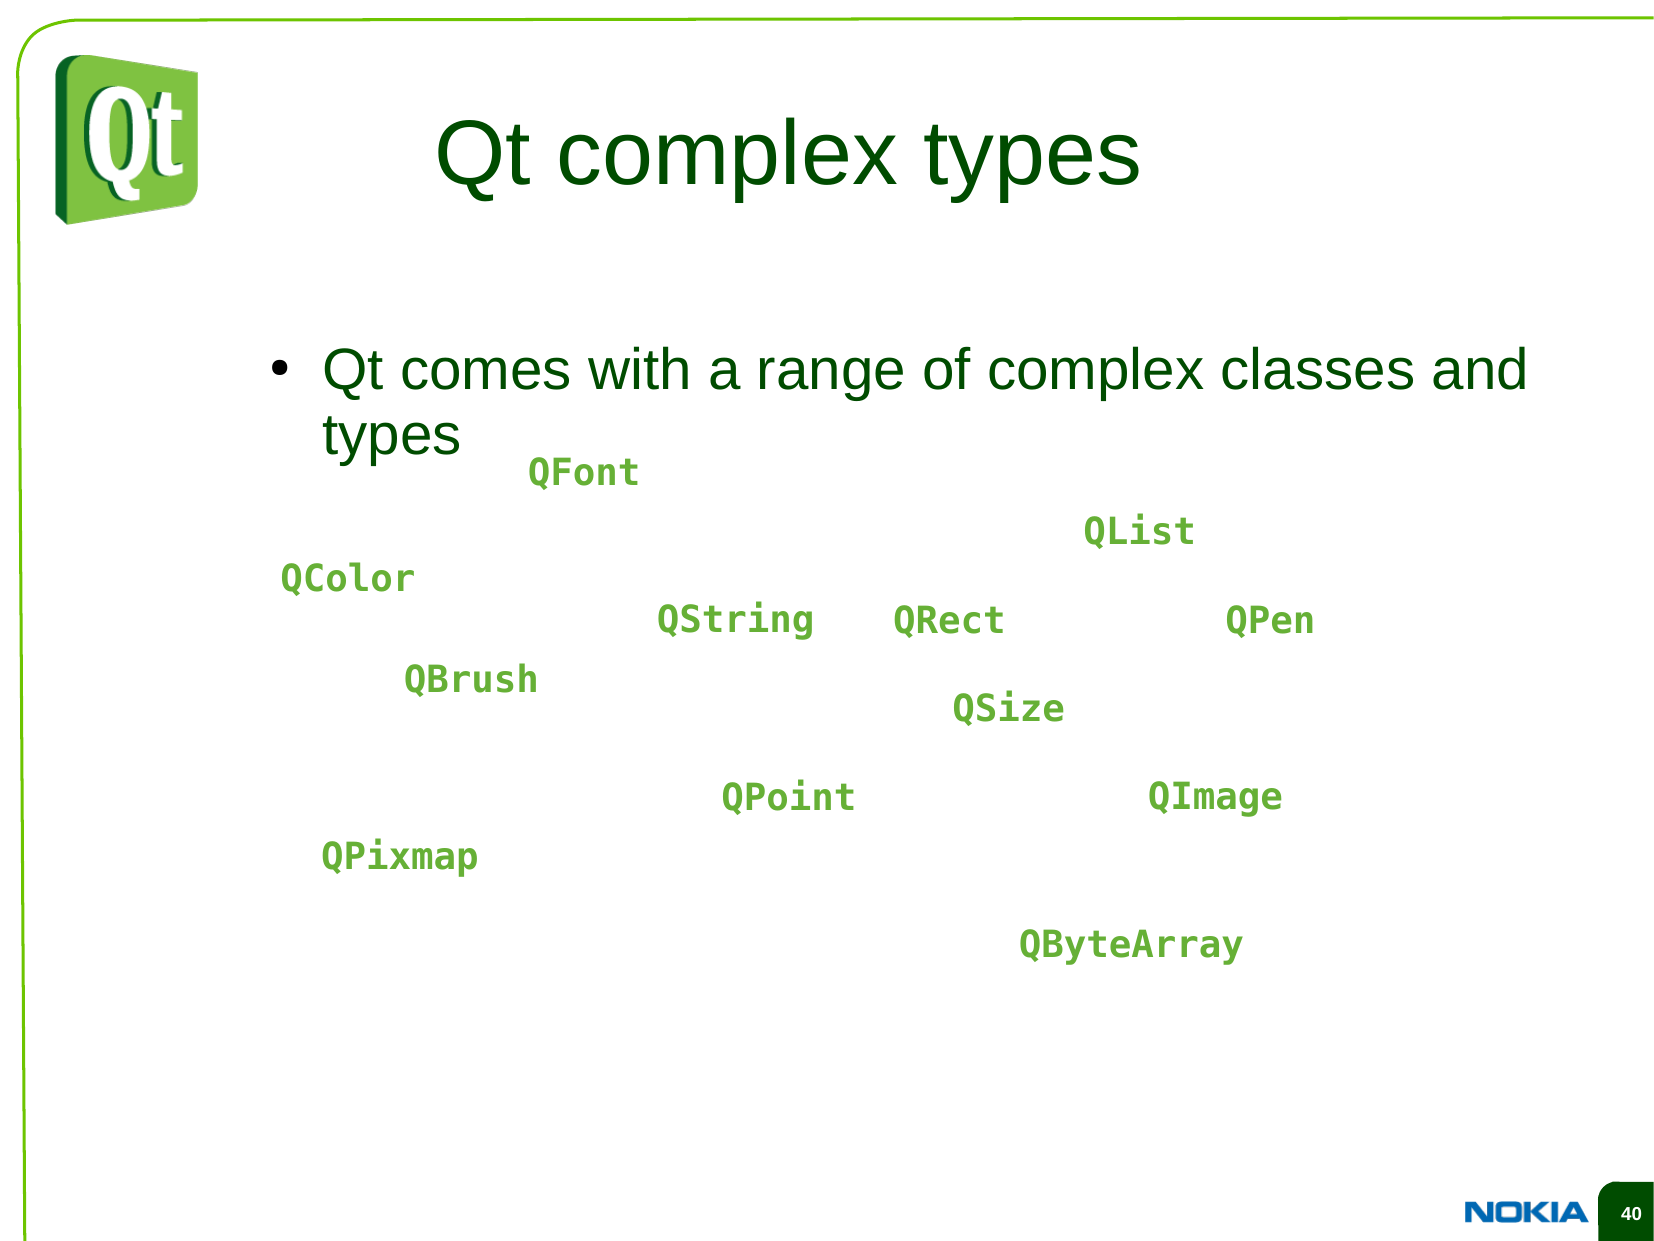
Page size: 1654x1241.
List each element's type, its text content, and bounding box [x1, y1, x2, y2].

text_box QFont [513, 442, 656, 502]
list Qt comes with a range of complex classes and types [251, 336, 1571, 1156]
text_box QImage [1133, 767, 1298, 827]
text_box QColor [265, 549, 431, 608]
text_box QPen [1210, 591, 1331, 650]
text_box QPixmap [306, 827, 494, 886]
text_box QRect [878, 591, 1021, 650]
text_box QSize [937, 679, 1080, 739]
text_box QPoint [706, 768, 872, 827]
text_box QString [642, 590, 830, 649]
text_box QByteArray [1003, 915, 1259, 974]
picture [55, 55, 198, 225]
title Qt complex types [251, 49, 1327, 257]
picture [1465, 1201, 1589, 1223]
text_box QBrush [388, 650, 554, 709]
text_box QList [1068, 501, 1211, 561]
